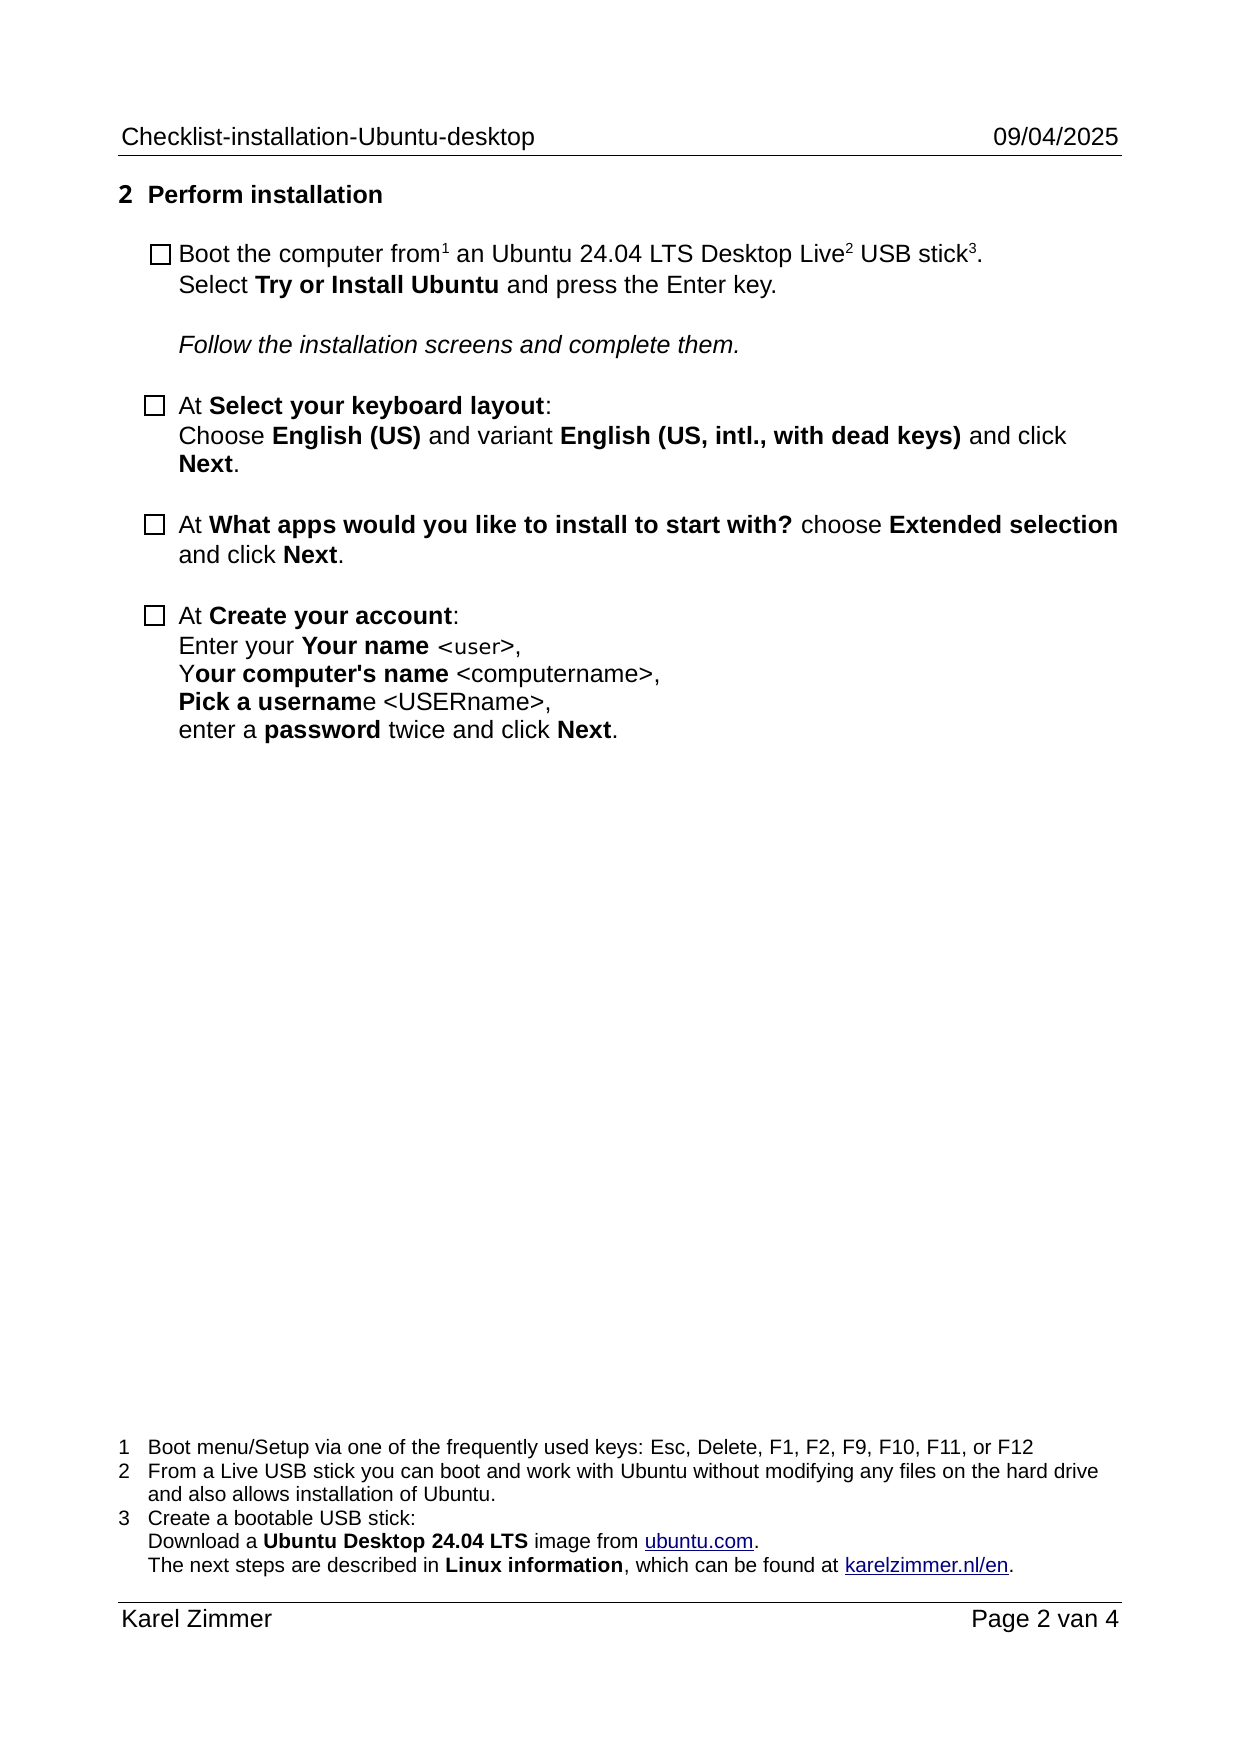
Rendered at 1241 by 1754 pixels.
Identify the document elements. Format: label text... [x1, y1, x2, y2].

table_cell [177, 360, 1122, 391]
table_cell [118, 510, 142, 540]
table_cell [142, 631, 177, 745]
table_cell [142, 540, 177, 570]
table_cell [118, 360, 142, 391]
table_header Boot the computer from an Ubuntu 24.04 LTS Desktop Live USB stick. [177, 239, 1122, 269]
table_cell [118, 300, 142, 330]
table_cell [142, 421, 177, 479]
table_cell [118, 391, 142, 421]
table_cell [118, 269, 142, 300]
table_cell [142, 479, 177, 509]
table_cell [142, 269, 177, 300]
table_cell [142, 330, 177, 360]
table_cell and click Next. [177, 540, 1122, 570]
table_cell Choose English (US) and variant English (US, intl., with dead keys) and click Next. [177, 421, 1122, 479]
table_cell [142, 360, 177, 391]
table_cell [177, 570, 1122, 601]
table_cell Enter your Your name <user>, Your computer's name <computername>, Pick a username <USERname>, enter a password twice and click Next. [177, 631, 1122, 745]
table_cell [118, 479, 142, 509]
table_cell [118, 330, 142, 360]
table_header [118, 239, 142, 269]
table_cell [177, 479, 1122, 509]
table_cell At What apps would you like to install to start with? choose Extended selection [177, 510, 1122, 540]
table_cell [118, 540, 142, 570]
table_cell [118, 421, 142, 479]
table_cell [142, 601, 177, 631]
list Perform installation [118, 177, 1122, 211]
table_cell Follow the installation screens and complete them. [177, 330, 1122, 360]
table_cell [142, 391, 177, 421]
table_cell [177, 300, 1122, 330]
table_cell [118, 631, 142, 745]
table_cell At Select your keyboard layout: [177, 391, 1122, 421]
table_cell [142, 510, 177, 540]
table_cell Select Try or Install Ubuntu and press the Enter key. [177, 269, 1122, 300]
table_cell [118, 601, 142, 631]
table_header [142, 239, 177, 269]
table_cell [142, 300, 177, 330]
table_cell At Create your account: [177, 601, 1122, 631]
table_cell [118, 570, 142, 601]
table_cell [142, 570, 177, 601]
